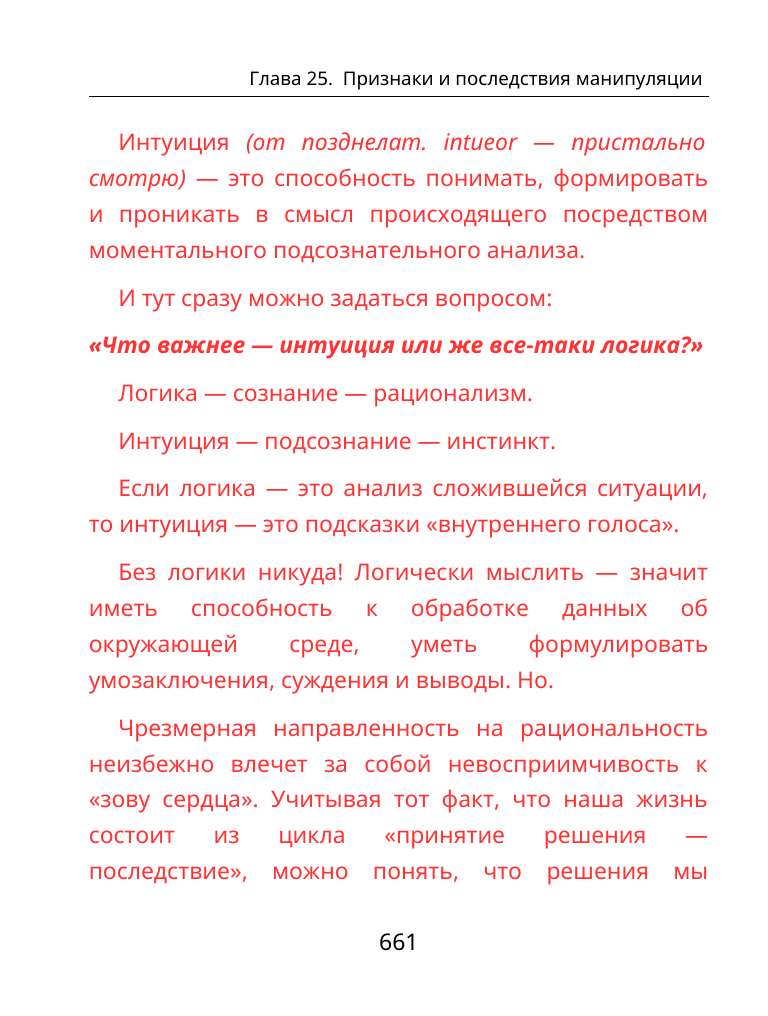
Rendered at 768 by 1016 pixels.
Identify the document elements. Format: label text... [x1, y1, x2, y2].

text И тут сразу можно задаться вопросом: [88, 282, 709, 313]
list «Что важнее — интуиция или же все-таки логика?» [88, 329, 709, 361]
text Без логики никуда! Логически мыслить — значит иметь способность к обработке данных об окружающей среде, уметь формулировать умозаключения, суждения и выводы. Но. [88, 556, 709, 695]
text Логика — сознание — рационализм. [88, 377, 709, 408]
text Интуиция (от позднелат. intueor — пристально смотрю) — это способность понимать, формировать и проникать в смысл происходящего посредством моментального подсознательного анализа. [88, 126, 709, 265]
text Чрезмерная направленность на рациональность неизбежно влечет за собой невосприимчивость к «зову сердца». Учитывая тот факт, что наша жизнь состоит из цикла «принятие решения — последствие», можно понять, что решения мы [88, 712, 709, 887]
text Интуиция — подсознание — инстинкт. [88, 425, 709, 456]
text Если логика — это анализ сложившейся ситуации, то интуиция — это подсказки «внутреннего голоса». [88, 472, 709, 539]
